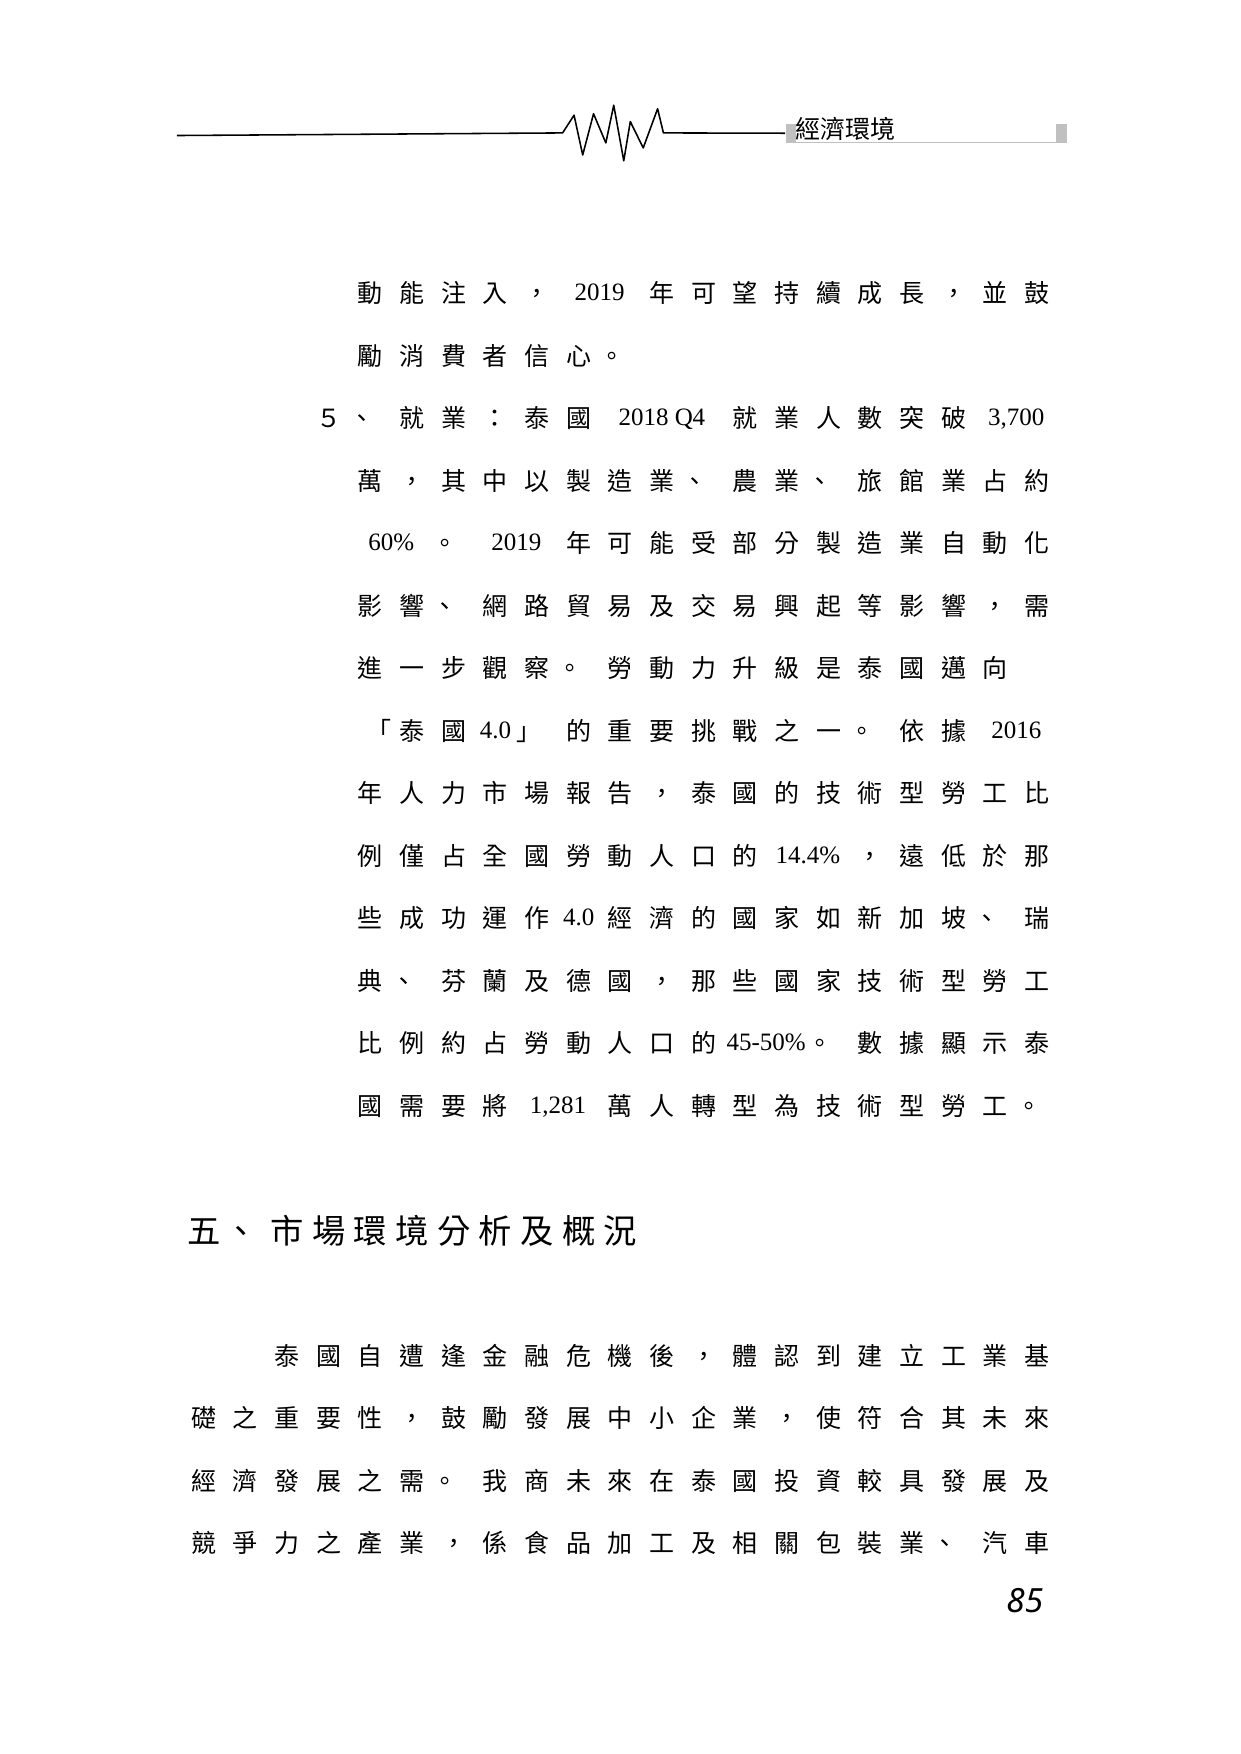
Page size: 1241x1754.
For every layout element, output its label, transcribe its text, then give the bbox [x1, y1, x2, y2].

text 泰國自遭逢金融危機後，體認到建立工業基礎之重要性，鼓勵發展中小企業，使符合其未來經濟發展之需。我商未來在泰國投資較具發展及競爭力之產業，係食品加工及相關包裝業、汽車 [183, 1313, 1058, 1563]
text 動能注入，2019年可望持續成長，並鼓勵消費者信心。 [281, 250, 1058, 375]
text 五、市場環境分析及概況 [183, 1188, 1058, 1250]
text ５、就業：泰國2018 Q4就業人數突破3,700萬，其中以製造業、農業、旅館業占約60%。2019年可能受部分製造業自動化影響、網路貿易及交易興起等影響，需進一步觀察。勞動力升級是泰國邁向「泰國4.0」的重要挑戰之一。依據2016年人力市場報告，泰國的技術型勞工比例僅占全國勞動人口的14.4%，遠低於那些成功運作4.0經濟的國家如新加坡、瑞典、芬蘭及德國，那些國家技術型勞工比例約占勞動人口的45-50%。數據顯示泰國需要將1,281萬人轉型為技術型勞工。 [281, 375, 1058, 1125]
